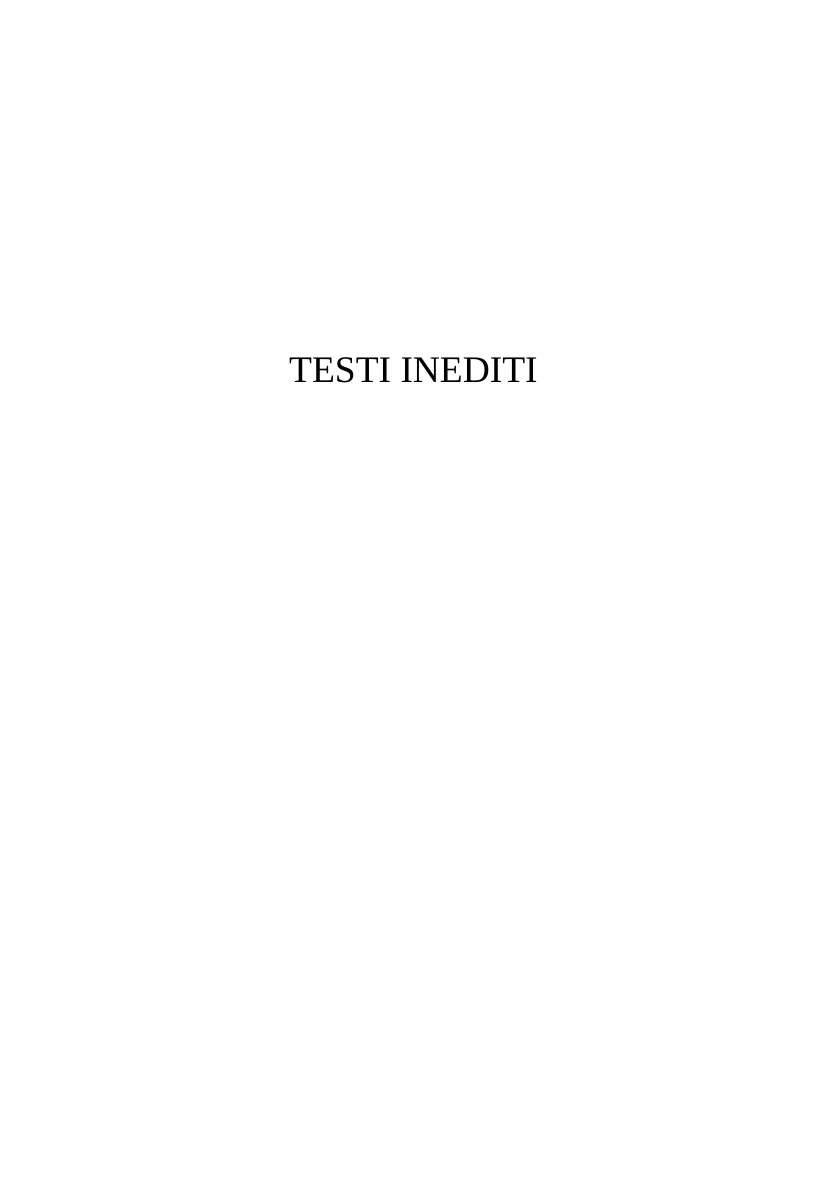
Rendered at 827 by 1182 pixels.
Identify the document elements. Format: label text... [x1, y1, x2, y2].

text TESTI INEDITI [88, 347, 738, 390]
